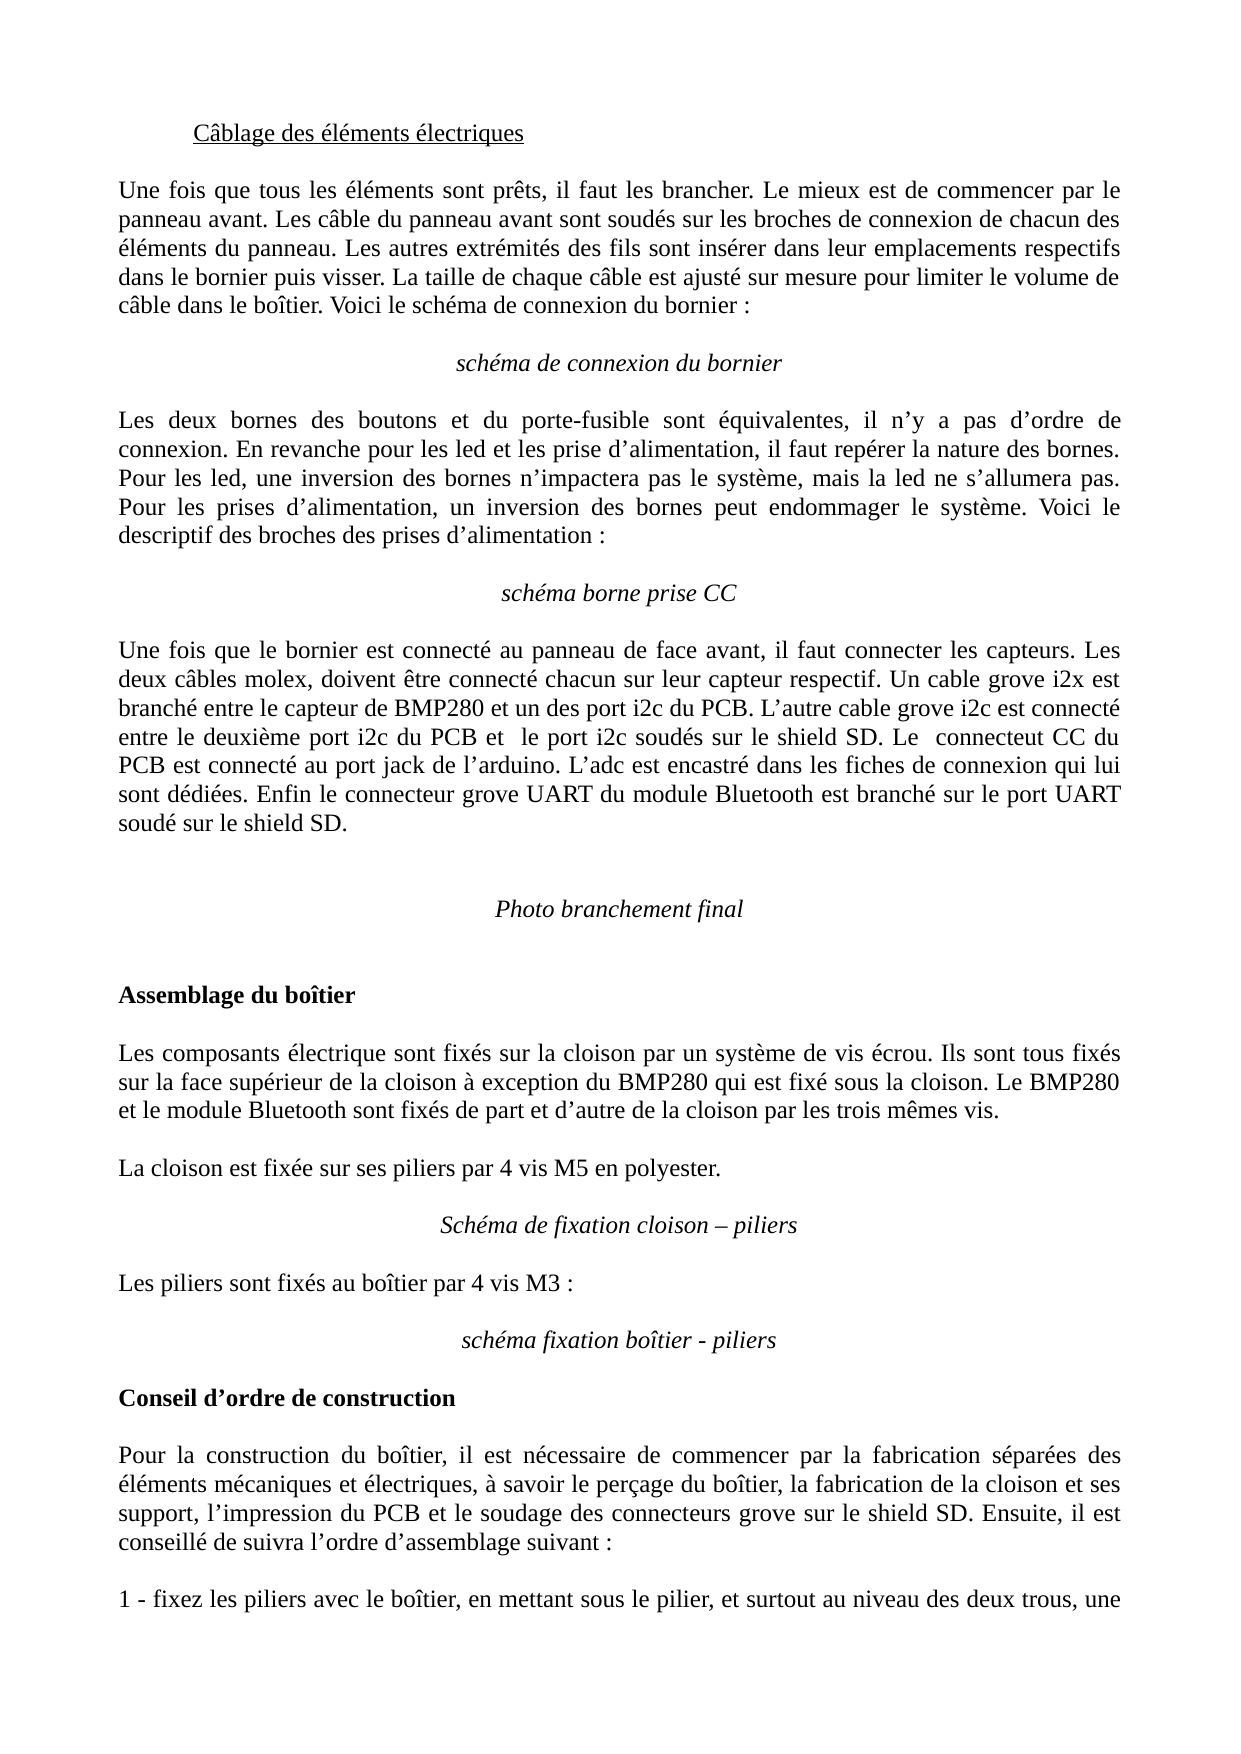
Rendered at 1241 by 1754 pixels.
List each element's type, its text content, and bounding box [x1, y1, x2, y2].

text Une fois que le bornier est connecté au panneau de face avant, il faut connecter les capteurs. Les deux câbles molex, doivent être connecté chacun sur leur capteur respectif. Un cable grove i2x est branché entre le capteur de BMP280 et un des port i2c du PCB. L’autre cable grove i2c est connecté entre le deuxième port i2c du PCB et le port i2c soudés sur le shield SD. Le connecteut CC du PCB est connecté au port jack de l’arduino. L’adc est encastré dans les fiches de connexion qui lui sont dédiées. Enfin le connecteur grove UART du module Bluetooth est branché sur le port UART soudé sur le shield SD. [118, 636, 1122, 837]
text Les deux bornes des boutons et du porte-fusible sont équivalentes, il n’y a pas d’ordre de connexion. En revanche pour les led et les prise d’alimentation, il faut repérer la nature des bornes. Pour les led, une inversion des bornes n’impactera pas le système, mais la led ne s’allumera pas. Pour les prises d’alimentation, un inversion des bornes peut endommager le système. Voici le descriptif des broches des prises d’alimentation : [118, 406, 1122, 549]
text La cloison est fixée sur ses piliers par 4 vis M5 en polyester. [118, 1153, 1122, 1182]
text Les composants électrique sont fixés sur la cloison par un système de vis écrou. Ils sont tous fixés sur la face supérieur de la cloison à exception du BMP280 qui est fixé sous la cloison. Le BMP280 et le module Bluetooth sont fixés de part et d’autre de la cloison par les trois mêmes vis. [118, 1038, 1122, 1124]
text Conseil d’ordre de construction [118, 1383, 1122, 1412]
text Pour la construction du boîtier, il est nécessaire de commencer par la fabrication séparées des éléments mécaniques et électriques, à savoir le perçage du boîtier, la fabrication de la cloison et ses support, l’impression du PCB et le soudage des connecteurs grove sur le shield SD. Ensuite, il est conseillé de suivra l’ordre d’assemblage suivant : [118, 1441, 1122, 1556]
text Câblage des éléments électriques [118, 118, 1122, 147]
text Schéma de fixation cloison – piliers [118, 1211, 1122, 1239]
text Une fois que tous les éléments sont prêts, il faut les brancher. Le mieux est de commencer par le panneau avant. Les câble du panneau avant sont soudés sur les broches de connexion de chacun des éléments du panneau. Les autres extrémités des fils sont insérer dans leur emplacements respectifs dans le bornier puis visser. La taille de chaque câble est ajusté sur mesure pour limiter le volume de câble dans le boîtier. Voici le schéma de connexion du bornier : [118, 176, 1122, 319]
text schéma fixation boîtier - piliers [118, 1326, 1122, 1354]
text schéma de connexion du bornier [118, 348, 1122, 377]
text schéma borne prise CC [118, 578, 1122, 607]
text Les piliers sont fixés au boîtier par 4 vis M3 : [118, 1268, 1122, 1297]
text Assemblage du boîtier [118, 981, 1122, 1009]
text Photo branchement final [118, 894, 1122, 923]
text 1 - fixez les piliers avec le boîtier, en mettant sous le pilier, et surtout au niveau des deux trous, une [118, 1584, 1122, 1613]
